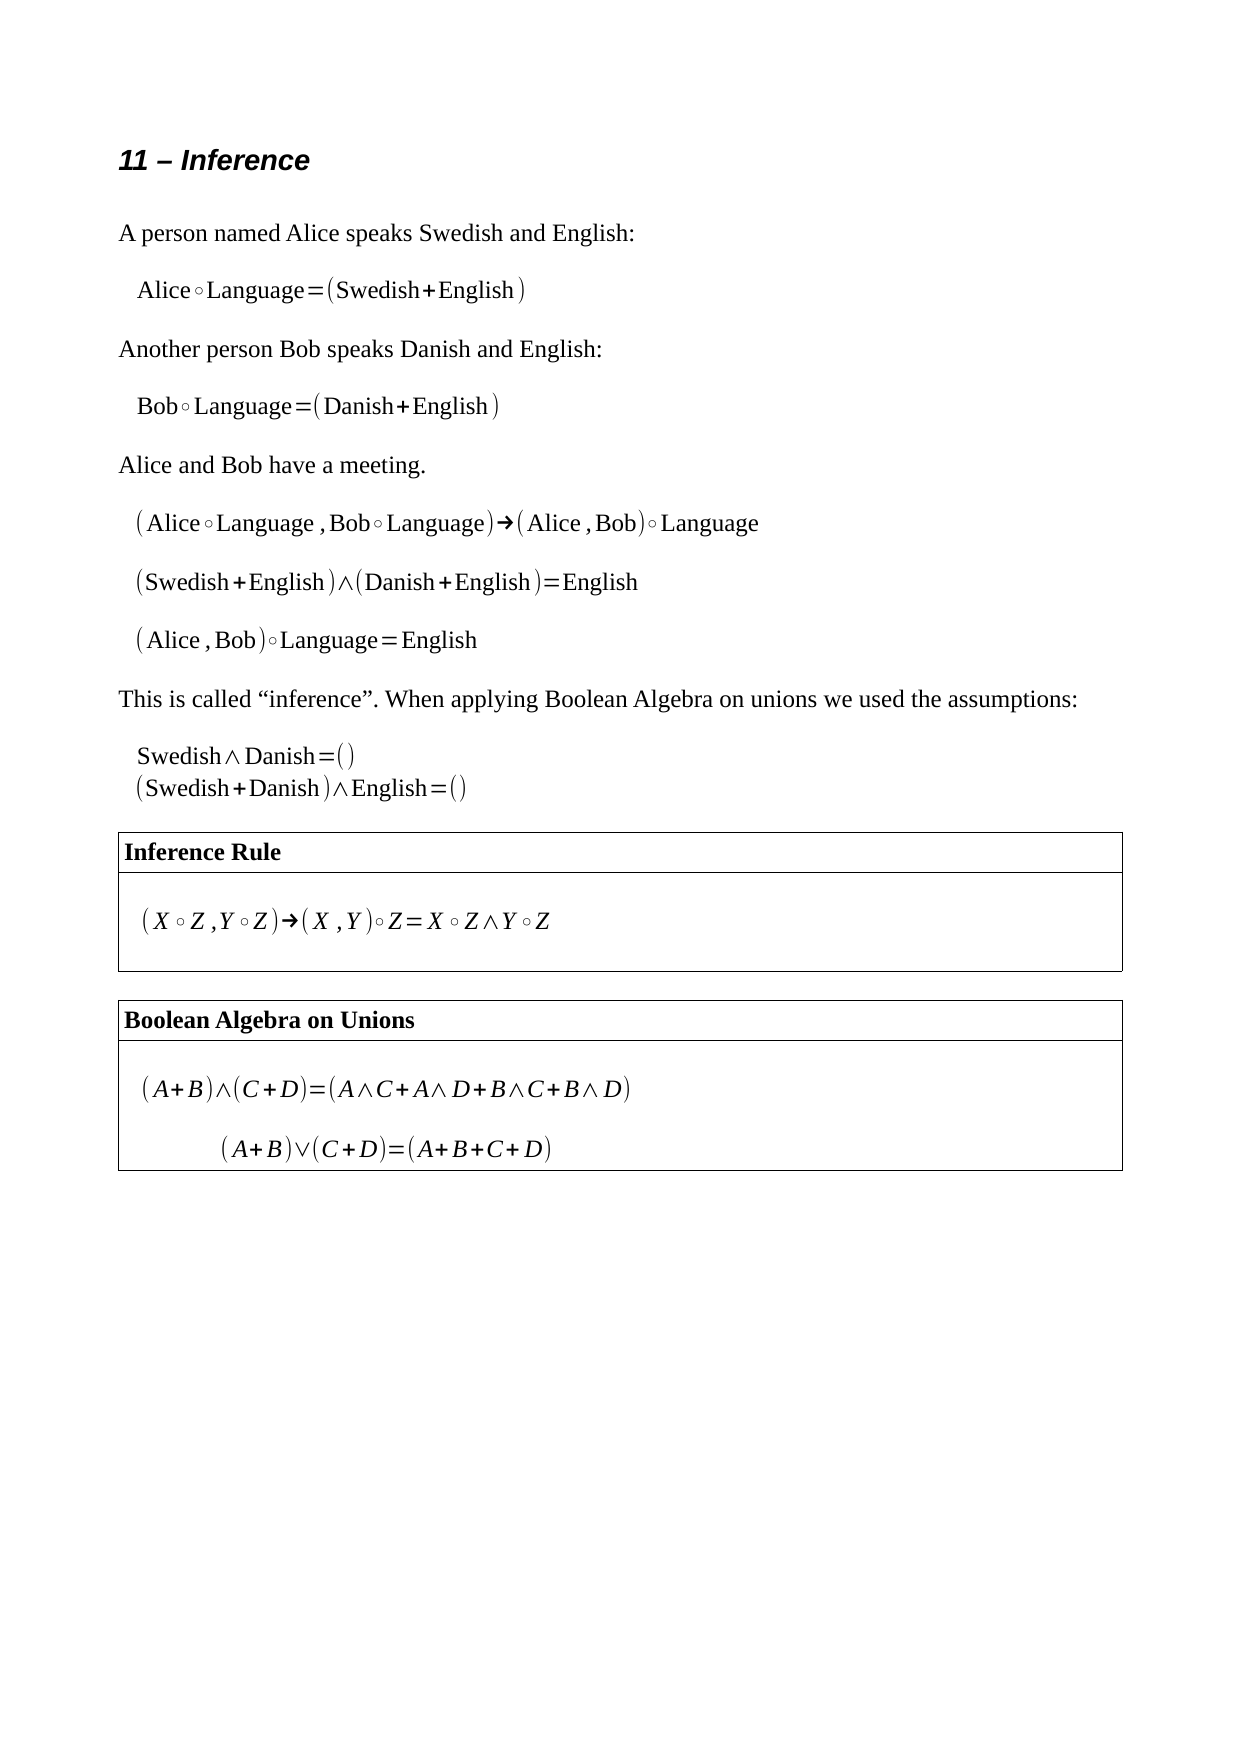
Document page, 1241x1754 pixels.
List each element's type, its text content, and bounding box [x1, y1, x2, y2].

text Alice and Bob have a meeting. [118, 392, 1122, 479]
table_cell [119, 873, 1122, 971]
table_cell [119, 1041, 1122, 1170]
text Another person Bob speaks Danish and English: [118, 275, 1122, 363]
text This is called “inference”. When applying Boolean Algebra on unions we used the assumptions: [118, 508, 1122, 713]
table_header Boolean Algebra on Unions [119, 1001, 1122, 1040]
subtitle 11 – Inference [118, 143, 1122, 177]
table_header Inference Rule [119, 833, 1122, 872]
text A person named Alice speaks Swedish and English: [118, 218, 1122, 247]
